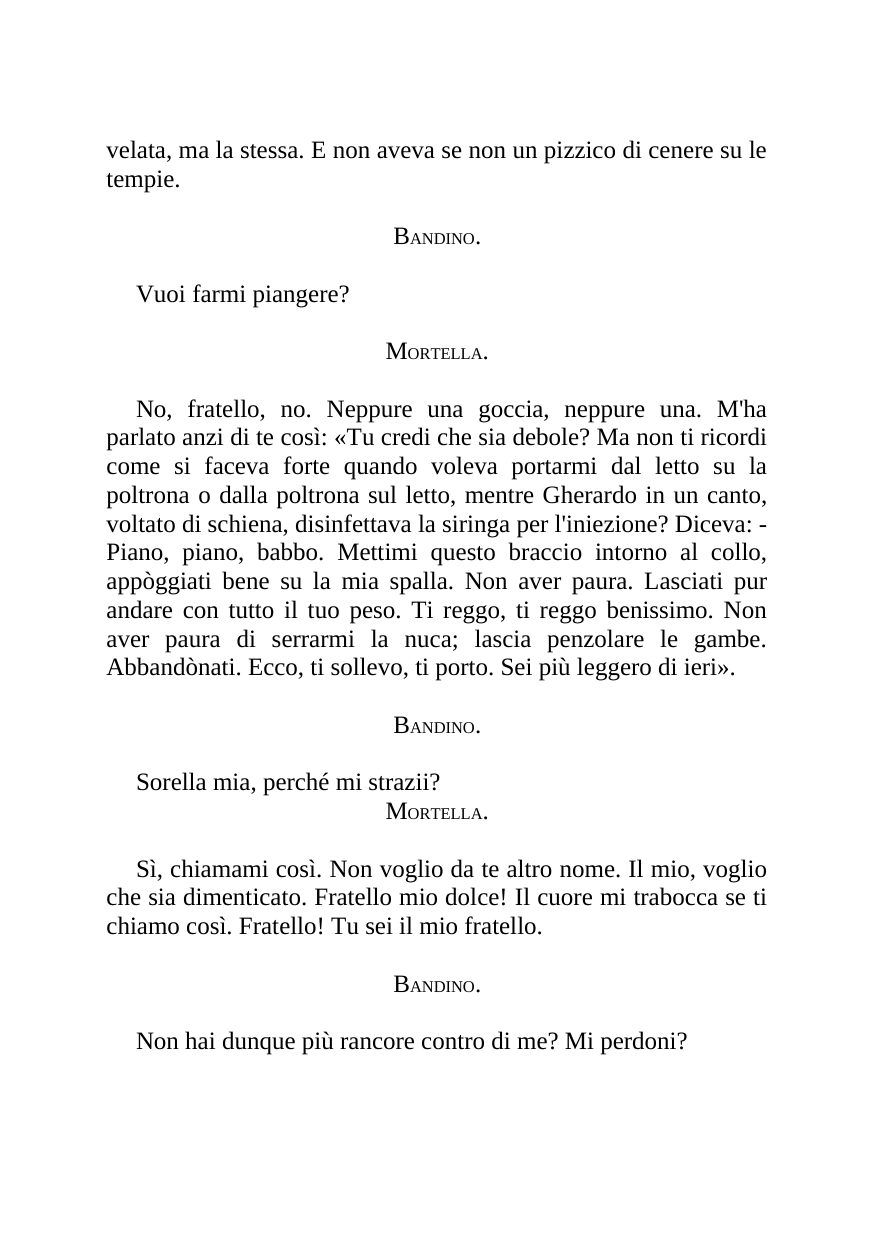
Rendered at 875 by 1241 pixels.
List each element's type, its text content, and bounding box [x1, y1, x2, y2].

text Non hai dunque più rancore contro di me? Mi perdoni? [106, 1026, 768, 1055]
text Mortella. [106, 796, 768, 825]
text velata, ma la stessa. E non aveva se non un pizzico di cenere su le tempie. [106, 135, 768, 192]
text Bandino. [106, 221, 768, 250]
text Sorella mia, perché mi strazii? [106, 767, 768, 796]
text No, fratello, no. Neppure una goccia, neppure una. M'ha parlato anzi di te così: «Tu credi che sia debole? Ma non ti ricordi come si faceva forte quando voleva portarmi dal letto su la poltrona o dalla poltrona sul letto, mentre Gherardo in un canto, voltato di schiena, disinfettava la siringa per l'iniezione? Diceva: - Piano, piano, babbo. Mettimi questo braccio intorno al collo, appòggiati bene su la mia spalla. Non aver paura. Lasciati pur andare con tutto il tuo peso. Ti reggo, ti reggo benissimo. Non aver paura di serrarmi la nuca; lascia penzolare le gambe. Abbandònati. Ecco, ti sollevo, ti porto. Sei più leggero di ieri». [106, 394, 768, 681]
text Mortella. [106, 336, 768, 365]
text Sì, chiamami così. Non voglio da te altro nome. Il mio, voglio che sia dimenticato. Fratello mio dolce! Il cuore mi trabocca se ti chiamo così. Fratello! Tu sei il mio fratello. [106, 854, 768, 940]
text Bandino. [106, 969, 768, 997]
text Bandino. [106, 710, 768, 739]
text Vuoi farmi piangere? [106, 279, 768, 307]
